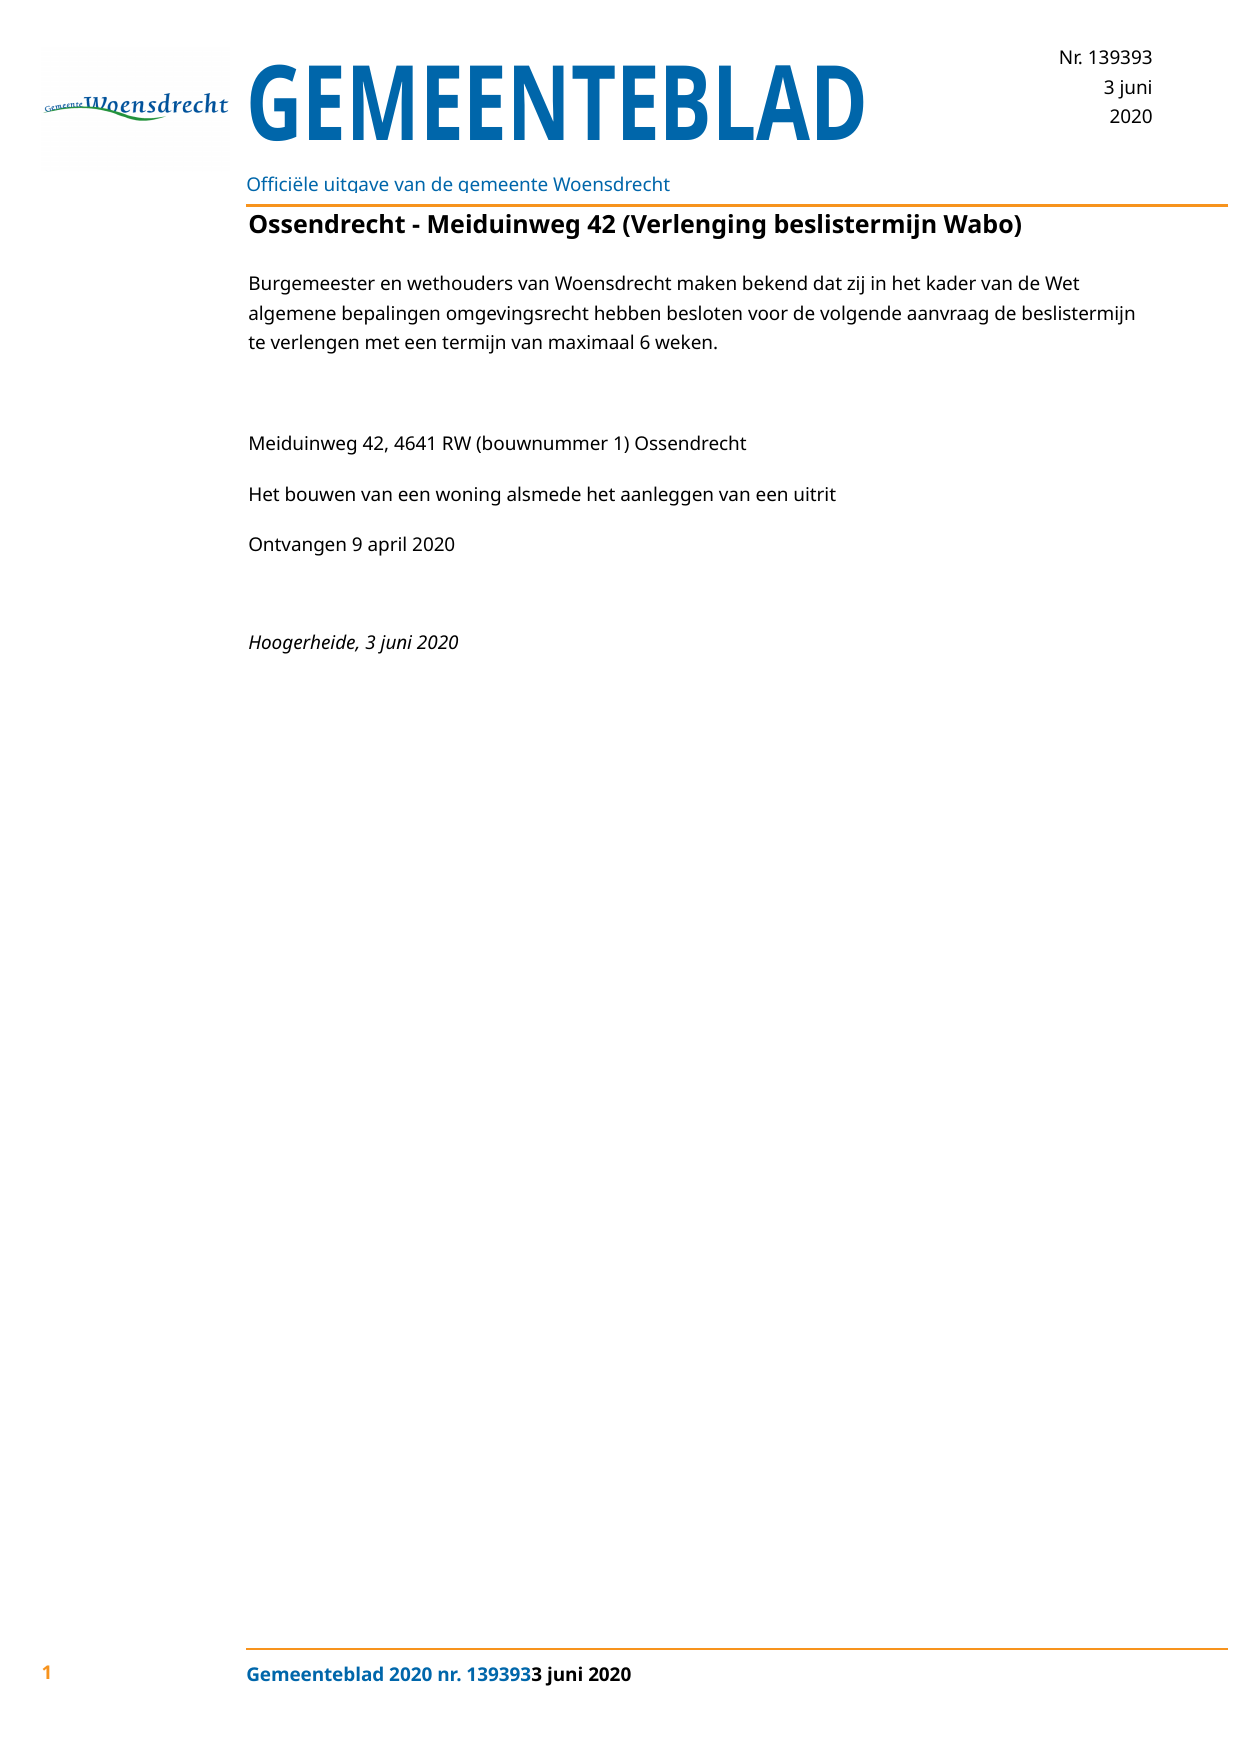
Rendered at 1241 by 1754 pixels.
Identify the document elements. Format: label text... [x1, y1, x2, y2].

picture [41, 47, 231, 172]
text Burgemeester en wethouders van Woensdrecht maken bekend dat zij in het kader van de Wet algemene bepalingen omgevingsrecht hebben besloten voor de volgende aanvraag de beslistermijn te verlengen met een termijn van maximaal 6 weken. [248, 270, 1152, 355]
text Ontvangen 9 april 2020 [248, 531, 1152, 557]
text Hoogerheide, 3 juni 2020 [248, 629, 1152, 655]
text Ossendrecht - Meiduinweg 42 (Verlenging beslistermijn Wabo) [248, 207, 1152, 241]
text Het bouwen van een woning alsmede het aanleggen van een uitrit [248, 481, 1152, 506]
text Meiduinweg 42, 4641 RW (bouwnummer 1) Ossendrecht [248, 430, 1152, 456]
